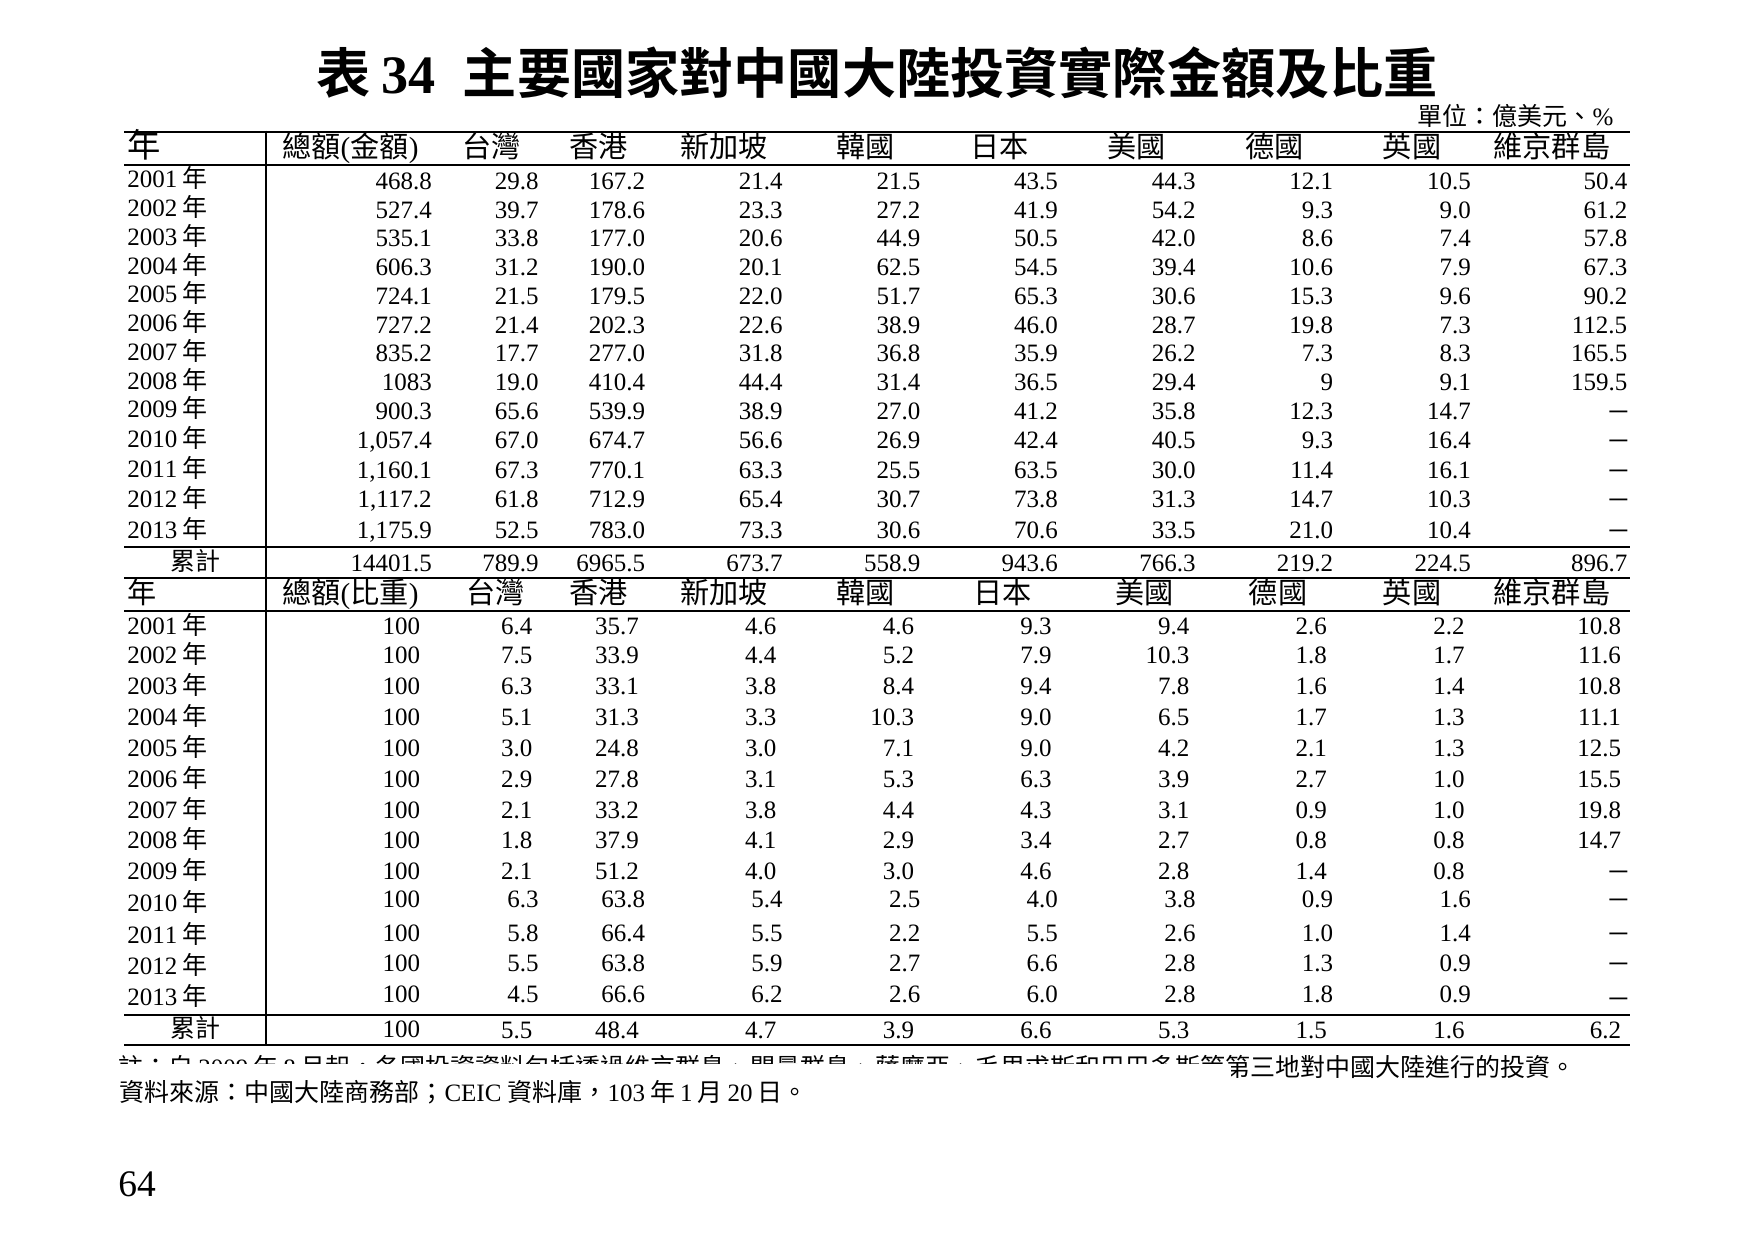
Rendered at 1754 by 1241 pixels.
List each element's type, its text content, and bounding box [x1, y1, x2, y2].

table_cell 2.8 [1061, 857, 1198, 888]
table_cell 73.3 [648, 515, 785, 546]
table_cell ─ [1473, 888, 1630, 921]
table_cell 21.5 [785, 166, 923, 195]
table_cell 0.9 [1336, 952, 1473, 983]
table_cell 100 [267, 952, 434, 983]
table_cell 100 [267, 703, 434, 733]
table_cell 14.7 [1473, 826, 1630, 857]
table_cell 香港 [541, 579, 648, 610]
table_cell 65.6 [434, 396, 541, 425]
table_cell 28.7 [1061, 310, 1198, 338]
table_cell 2002年 [124, 641, 265, 672]
table_cell 410.4 [541, 367, 648, 396]
table_cell 4.0 [648, 857, 785, 888]
table_cell 50.4 [1473, 166, 1630, 195]
table_cell 1.0 [1198, 921, 1336, 952]
table_cell 33.5 [1061, 515, 1198, 546]
table_cell 63.5 [923, 456, 1061, 484]
table_cell 35.8 [1061, 396, 1198, 425]
table_cell 6.5 [1061, 703, 1198, 733]
table_cell 100 [267, 857, 434, 888]
table_cell 14.7 [1198, 484, 1336, 515]
table_cell 835.2 [267, 339, 434, 367]
table_cell 24.8 [541, 734, 648, 764]
table_cell 25.5 [785, 456, 923, 484]
table_header 香港 [541, 133, 648, 164]
table_cell 19.8 [1473, 795, 1630, 826]
table_cell 3.3 [648, 703, 785, 733]
table_cell 5.5 [648, 921, 785, 952]
table_cell 2013年 [124, 515, 265, 546]
table_cell 37.9 [541, 826, 648, 857]
table_cell 1.0 [1336, 764, 1473, 795]
table_cell 51.7 [785, 281, 923, 310]
table_cell 2.1 [434, 857, 541, 888]
table_cell 100 [267, 983, 434, 1013]
table_cell 5.9 [648, 952, 785, 983]
table_cell 30.6 [1061, 281, 1198, 310]
table_cell 7.9 [923, 641, 1061, 672]
table_cell 42.4 [923, 425, 1061, 456]
table_cell ─ [1473, 484, 1630, 515]
table_cell 712.9 [541, 484, 648, 515]
table_cell 4.6 [923, 857, 1061, 888]
table_cell 1.4 [1198, 857, 1336, 888]
table_cell 9.0 [1336, 195, 1473, 223]
table_cell 4.2 [1061, 734, 1198, 764]
table_cell ─ [1473, 515, 1630, 546]
table_cell 2013年 [124, 983, 265, 1013]
table_cell 日本 [923, 579, 1061, 610]
table_cell 0.9 [1198, 888, 1336, 921]
table_cell 27.2 [785, 195, 923, 223]
table_cell 4.7 [648, 1016, 785, 1044]
table_cell 17.7 [434, 339, 541, 367]
table_cell 5.3 [1061, 1016, 1198, 1044]
table_cell 66.4 [541, 921, 648, 952]
table_cell 7.8 [1061, 672, 1198, 703]
table_cell 6.2 [1473, 1016, 1630, 1044]
table_cell 42.0 [1061, 224, 1198, 252]
table_cell 2.9 [434, 764, 541, 795]
table_cell 3.8 [1061, 888, 1198, 921]
table_cell 9 [1198, 367, 1336, 396]
table_cell 2008年 [124, 826, 265, 857]
table_cell 67.0 [434, 425, 541, 456]
table_cell 總額(比重) [267, 579, 434, 610]
table_cell 31.8 [648, 339, 785, 367]
table_cell 65.4 [648, 484, 785, 515]
table_cell 39.7 [434, 195, 541, 223]
table_cell 100 [267, 612, 434, 641]
table_cell 100 [267, 826, 434, 857]
table_cell 10.3 [1061, 641, 1198, 672]
table_cell 累計 [124, 548, 265, 577]
table_cell 3.4 [923, 826, 1061, 857]
table_cell 10.4 [1336, 515, 1473, 546]
table_cell 4.3 [923, 795, 1061, 826]
table_cell 2009年 [124, 396, 265, 425]
table_cell 1,117.2 [267, 484, 434, 515]
table_cell 11.6 [1473, 641, 1630, 672]
table_cell 29.4 [1061, 367, 1198, 396]
table_cell 219.2 [1198, 548, 1336, 577]
table_cell 15.5 [1473, 764, 1630, 795]
table_cell 4.1 [648, 826, 785, 857]
table_cell 61.8 [434, 484, 541, 515]
table_cell 10.3 [1336, 484, 1473, 515]
table_cell 2009年 [124, 857, 265, 888]
table_cell 202.3 [541, 310, 648, 338]
table_cell 9.1 [1336, 367, 1473, 396]
table_cell 1.8 [1198, 641, 1336, 672]
table_cell 3.9 [785, 1016, 923, 1044]
table_cell 3.8 [648, 795, 785, 826]
table_cell 0.9 [1336, 983, 1473, 1013]
table_cell 558.9 [785, 548, 923, 577]
table_cell 31.3 [541, 703, 648, 733]
table_cell 27.0 [785, 396, 923, 425]
table_cell 100 [267, 641, 434, 672]
table_cell 1,175.9 [267, 515, 434, 546]
table_header 德國 [1198, 133, 1336, 164]
table_cell 50.5 [923, 224, 1061, 252]
table_cell 789.9 [434, 548, 541, 577]
table_cell 167.2 [541, 166, 648, 195]
table_cell 8.4 [785, 672, 923, 703]
table_cell 724.1 [267, 281, 434, 310]
table_cell 20.6 [648, 224, 785, 252]
table_cell 1.6 [1336, 888, 1473, 921]
table_cell 1.8 [434, 826, 541, 857]
table_cell 14401.5 [267, 548, 434, 577]
table_cell 美國 [1061, 579, 1198, 610]
table_cell 20.1 [648, 252, 785, 281]
table_cell 33.9 [541, 641, 648, 672]
table_cell 5.5 [923, 921, 1061, 952]
table_cell 4.5 [434, 983, 541, 1013]
table_cell 1.6 [1336, 1016, 1473, 1044]
table_cell 1.5 [1198, 1016, 1336, 1044]
table_cell 4.6 [648, 612, 785, 641]
table_cell 1.7 [1336, 641, 1473, 672]
table_cell 33.1 [541, 672, 648, 703]
table_cell 9.0 [923, 734, 1061, 764]
table_header 美國 [1061, 133, 1198, 164]
table_cell 100 [267, 672, 434, 703]
table_cell 33.2 [541, 795, 648, 826]
table_cell 23.3 [648, 195, 785, 223]
table_header 日本 [923, 133, 1061, 164]
table_cell 0.8 [1336, 857, 1473, 888]
table_cell 2001年 [124, 612, 265, 641]
table_cell 606.3 [267, 252, 434, 281]
table_cell 31.4 [785, 367, 923, 396]
table_cell 1,057.4 [267, 425, 434, 456]
table_cell 21.5 [434, 281, 541, 310]
table_cell 2007年 [124, 795, 265, 826]
table_cell 38.9 [648, 396, 785, 425]
table_cell 44.4 [648, 367, 785, 396]
table_cell 7.4 [1336, 224, 1473, 252]
table_cell 179.5 [541, 281, 648, 310]
table_cell 100 [267, 734, 434, 764]
table_cell 3.0 [648, 734, 785, 764]
table_cell 54.2 [1061, 195, 1198, 223]
table_cell 6.6 [923, 952, 1061, 983]
table_cell 1,160.1 [267, 456, 434, 484]
table_cell 2012年 [124, 484, 265, 515]
table_cell 70.6 [923, 515, 1061, 546]
table_cell 100 [267, 1016, 434, 1044]
table_cell 29.8 [434, 166, 541, 195]
table_cell 224.5 [1336, 548, 1473, 577]
table_cell 年 [124, 579, 265, 610]
table_cell 11.1 [1473, 703, 1630, 733]
table_cell 766.3 [1061, 548, 1198, 577]
table_cell 5.3 [785, 764, 923, 795]
table_cell 9.0 [923, 703, 1061, 733]
table_cell 1.3 [1336, 703, 1473, 733]
table_cell 12.1 [1198, 166, 1336, 195]
table_cell 33.8 [434, 224, 541, 252]
table_cell 40.5 [1061, 425, 1198, 456]
table_cell 896.7 [1473, 548, 1630, 577]
table_cell 2.9 [785, 826, 923, 857]
table_cell 2005年 [124, 281, 265, 310]
table_cell 35.7 [541, 612, 648, 641]
table_cell 35.9 [923, 339, 1061, 367]
table_cell 527.4 [267, 195, 434, 223]
table_cell 73.8 [923, 484, 1061, 515]
table_cell 2007年 [124, 339, 265, 367]
table_cell 9.3 [1198, 195, 1336, 223]
table_cell 727.2 [267, 310, 434, 338]
table_cell 30.7 [785, 484, 923, 515]
table_cell 2.6 [785, 983, 923, 1013]
table_cell 36.8 [785, 339, 923, 367]
table_cell 61.2 [1473, 195, 1630, 223]
table_cell 5.5 [434, 1016, 541, 1044]
table_cell 8.3 [1336, 339, 1473, 367]
table_cell 0.9 [1198, 795, 1336, 826]
table_cell 9.3 [923, 612, 1061, 641]
table_cell 3.0 [434, 734, 541, 764]
table_cell 2.7 [785, 952, 923, 983]
table_cell 2010年 [124, 888, 265, 921]
table_cell 2.8 [1061, 983, 1198, 1013]
table_cell 0.8 [1336, 826, 1473, 857]
table_cell 468.8 [267, 166, 434, 195]
table_cell 6.2 [648, 983, 785, 1013]
table_cell 22.6 [648, 310, 785, 338]
table_cell 5.5 [434, 952, 541, 983]
table_cell 165.5 [1473, 339, 1630, 367]
table_cell 21.0 [1198, 515, 1336, 546]
table_cell 67.3 [1473, 252, 1630, 281]
table_cell 10.6 [1198, 252, 1336, 281]
table_cell 44.3 [1061, 166, 1198, 195]
table_cell 674.7 [541, 425, 648, 456]
table_cell 21.4 [648, 166, 785, 195]
table_cell ─ [1473, 456, 1630, 484]
table_cell 7.3 [1336, 310, 1473, 338]
table_cell 2.1 [434, 795, 541, 826]
table_header 年 [124, 133, 265, 164]
table_cell 維京群島 [1473, 579, 1630, 610]
table_cell 539.9 [541, 396, 648, 425]
table_cell 30.6 [785, 515, 923, 546]
table_cell 6.6 [923, 1016, 1061, 1044]
table_cell 10.8 [1473, 672, 1630, 703]
table_cell 38.9 [785, 310, 923, 338]
table_cell 100 [267, 795, 434, 826]
table_cell 36.5 [923, 367, 1061, 396]
table_cell 2.7 [1061, 826, 1198, 857]
table_header 新加坡 [648, 133, 785, 164]
table_cell 943.6 [923, 548, 1061, 577]
table_cell 8.6 [1198, 224, 1336, 252]
table_cell 5.2 [785, 641, 923, 672]
table_cell 2.6 [1061, 921, 1198, 952]
table_cell 2.2 [785, 921, 923, 952]
table_cell 2006年 [124, 310, 265, 338]
table_header 台灣 [434, 133, 541, 164]
table_cell 15.3 [1198, 281, 1336, 310]
table_cell 57.8 [1473, 224, 1630, 252]
table_cell 19.8 [1198, 310, 1336, 338]
table_cell 2005年 [124, 734, 265, 764]
table_cell 5.1 [434, 703, 541, 733]
table_cell 9.6 [1336, 281, 1473, 310]
table_cell 43.5 [923, 166, 1061, 195]
table_cell ─ [1473, 983, 1630, 1013]
table_cell 2001年 [124, 166, 265, 195]
table_cell 16.1 [1336, 456, 1473, 484]
table_cell ─ [1473, 425, 1630, 456]
table_cell 63.3 [648, 456, 785, 484]
table_cell 19.0 [434, 367, 541, 396]
table_cell 26.2 [1061, 339, 1198, 367]
table_cell 63.8 [541, 888, 648, 921]
table_cell 2.2 [1336, 612, 1473, 641]
table_cell 6.3 [434, 672, 541, 703]
table_cell 0.8 [1198, 826, 1336, 857]
table_cell 累計 [124, 1016, 265, 1044]
table_cell 30.0 [1061, 456, 1198, 484]
table_cell 112.5 [1473, 310, 1630, 338]
table_cell 11.4 [1198, 456, 1336, 484]
table_cell 31.2 [434, 252, 541, 281]
table_cell 1.7 [1198, 703, 1336, 733]
table_cell 44.9 [785, 224, 923, 252]
table_cell 2003年 [124, 672, 265, 703]
table_cell 2.8 [1061, 952, 1198, 983]
table_cell 1083 [267, 367, 434, 396]
table_cell 2010年 [124, 425, 265, 456]
table_cell 7.5 [434, 641, 541, 672]
table_cell 14.7 [1336, 396, 1473, 425]
table_cell 51.2 [541, 857, 648, 888]
table_cell 2.6 [1198, 612, 1336, 641]
table_cell 673.7 [648, 548, 785, 577]
table_cell 10.3 [785, 703, 923, 733]
table_cell 12.5 [1473, 734, 1630, 764]
table_cell 63.8 [541, 952, 648, 983]
table_cell 56.6 [648, 425, 785, 456]
table_header 英國 [1336, 133, 1473, 164]
table_cell 27.8 [541, 764, 648, 795]
table_cell 54.5 [923, 252, 1061, 281]
table_cell 4.4 [648, 641, 785, 672]
table_cell 台灣 [434, 579, 541, 610]
table_header 總額(金額) [267, 133, 434, 164]
table_cell 6.3 [923, 764, 1061, 795]
table_cell 26.9 [785, 425, 923, 456]
table_cell 46.0 [923, 310, 1061, 338]
table_cell 1.3 [1198, 952, 1336, 983]
table_cell 3.1 [1061, 795, 1198, 826]
table_cell 2.5 [785, 888, 923, 921]
table_cell 4.6 [785, 612, 923, 641]
table_cell 2.1 [1198, 734, 1336, 764]
text 表34 主要國家對中國大陸投資實際金額及比重 [118, 47, 1636, 106]
table_cell 10.8 [1473, 612, 1630, 641]
table_cell 41.2 [923, 396, 1061, 425]
table_cell 52.5 [434, 515, 541, 546]
table_cell 1.3 [1336, 734, 1473, 764]
table_cell 9.3 [1198, 425, 1336, 456]
table_cell 22.0 [648, 281, 785, 310]
table_cell 66.6 [541, 983, 648, 1013]
table_cell 48.4 [541, 1016, 648, 1044]
table_cell 770.1 [541, 456, 648, 484]
table_cell ─ [1473, 857, 1630, 888]
table_cell 1.0 [1336, 795, 1473, 826]
table_cell 100 [267, 921, 434, 952]
table_header 維京群島 [1473, 133, 1630, 164]
table_cell ─ [1473, 396, 1630, 425]
text 單位：億美元、% [118, 106, 1636, 131]
table_cell 韓國 [785, 579, 923, 610]
table_cell 2003年 [124, 224, 265, 252]
table_cell 9.4 [1061, 612, 1198, 641]
table_cell ─ [1473, 952, 1630, 983]
table_cell 100 [267, 888, 434, 921]
table_cell 16.4 [1336, 425, 1473, 456]
table_cell 6.3 [434, 888, 541, 921]
table_header 韓國 [785, 133, 923, 164]
table_cell 1.8 [1198, 983, 1336, 1013]
table_cell 1.4 [1336, 921, 1473, 952]
table_cell 277.0 [541, 339, 648, 367]
table_cell 2011年 [124, 921, 265, 952]
table_cell 177.0 [541, 224, 648, 252]
table_cell 783.0 [541, 515, 648, 546]
table_cell 3.1 [648, 764, 785, 795]
table_cell 67.3 [434, 456, 541, 484]
table_cell 2006年 [124, 764, 265, 795]
table_cell 5.8 [434, 921, 541, 952]
table_cell 12.3 [1198, 396, 1336, 425]
table_cell 7.1 [785, 734, 923, 764]
table_cell 190.0 [541, 252, 648, 281]
table_cell 7.9 [1336, 252, 1473, 281]
table_cell 31.3 [1061, 484, 1198, 515]
table_cell 100 [267, 764, 434, 795]
table_cell 2011年 [124, 456, 265, 484]
table_cell 2004年 [124, 703, 265, 733]
table_cell 7.3 [1198, 339, 1336, 367]
table_cell 2012年 [124, 952, 265, 983]
table_cell 3.9 [1061, 764, 1198, 795]
table_cell ─ [1473, 921, 1630, 952]
table_cell 5.4 [648, 888, 785, 921]
table_cell 65.3 [923, 281, 1061, 310]
table_cell 900.3 [267, 396, 434, 425]
table_cell 英國 [1336, 579, 1473, 610]
table_cell 2004年 [124, 252, 265, 281]
table_cell 6.4 [434, 612, 541, 641]
table_cell 10.5 [1336, 166, 1473, 195]
text 資料來源：中國大陸商務部；CEIC 資料庫，103年1月20日。 [119, 1072, 1216, 1109]
table_cell 4.0 [923, 888, 1061, 921]
table_cell 159.5 [1473, 367, 1630, 396]
table_cell 62.5 [785, 252, 923, 281]
table_cell 3.0 [785, 857, 923, 888]
table_cell 新加坡 [648, 579, 785, 610]
table_cell 90.2 [1473, 281, 1630, 310]
table_cell 4.4 [785, 795, 923, 826]
text 註：自2009年8月起，各國投資資料包括透過維京群島、開曼群島、薩摩亞、毛里求斯和巴巴多斯等第三地對中國大陸進行的投資。 [104, 1046, 1636, 1117]
table_cell 6.0 [923, 983, 1061, 1013]
table_cell 21.4 [434, 310, 541, 338]
table_cell 2.7 [1198, 764, 1336, 795]
table_cell 178.6 [541, 195, 648, 223]
table_cell 3.8 [648, 672, 785, 703]
table_cell 1.4 [1336, 672, 1473, 703]
table_cell 41.9 [923, 195, 1061, 223]
table_cell 9.4 [923, 672, 1061, 703]
table_cell 1.6 [1198, 672, 1336, 703]
table_cell 39.4 [1061, 252, 1198, 281]
table_cell 2002年 [124, 195, 265, 223]
table_cell 德國 [1198, 579, 1336, 610]
table_cell 2008年 [124, 367, 265, 396]
table_cell 6965.5 [541, 548, 648, 577]
table_cell 535.1 [267, 224, 434, 252]
